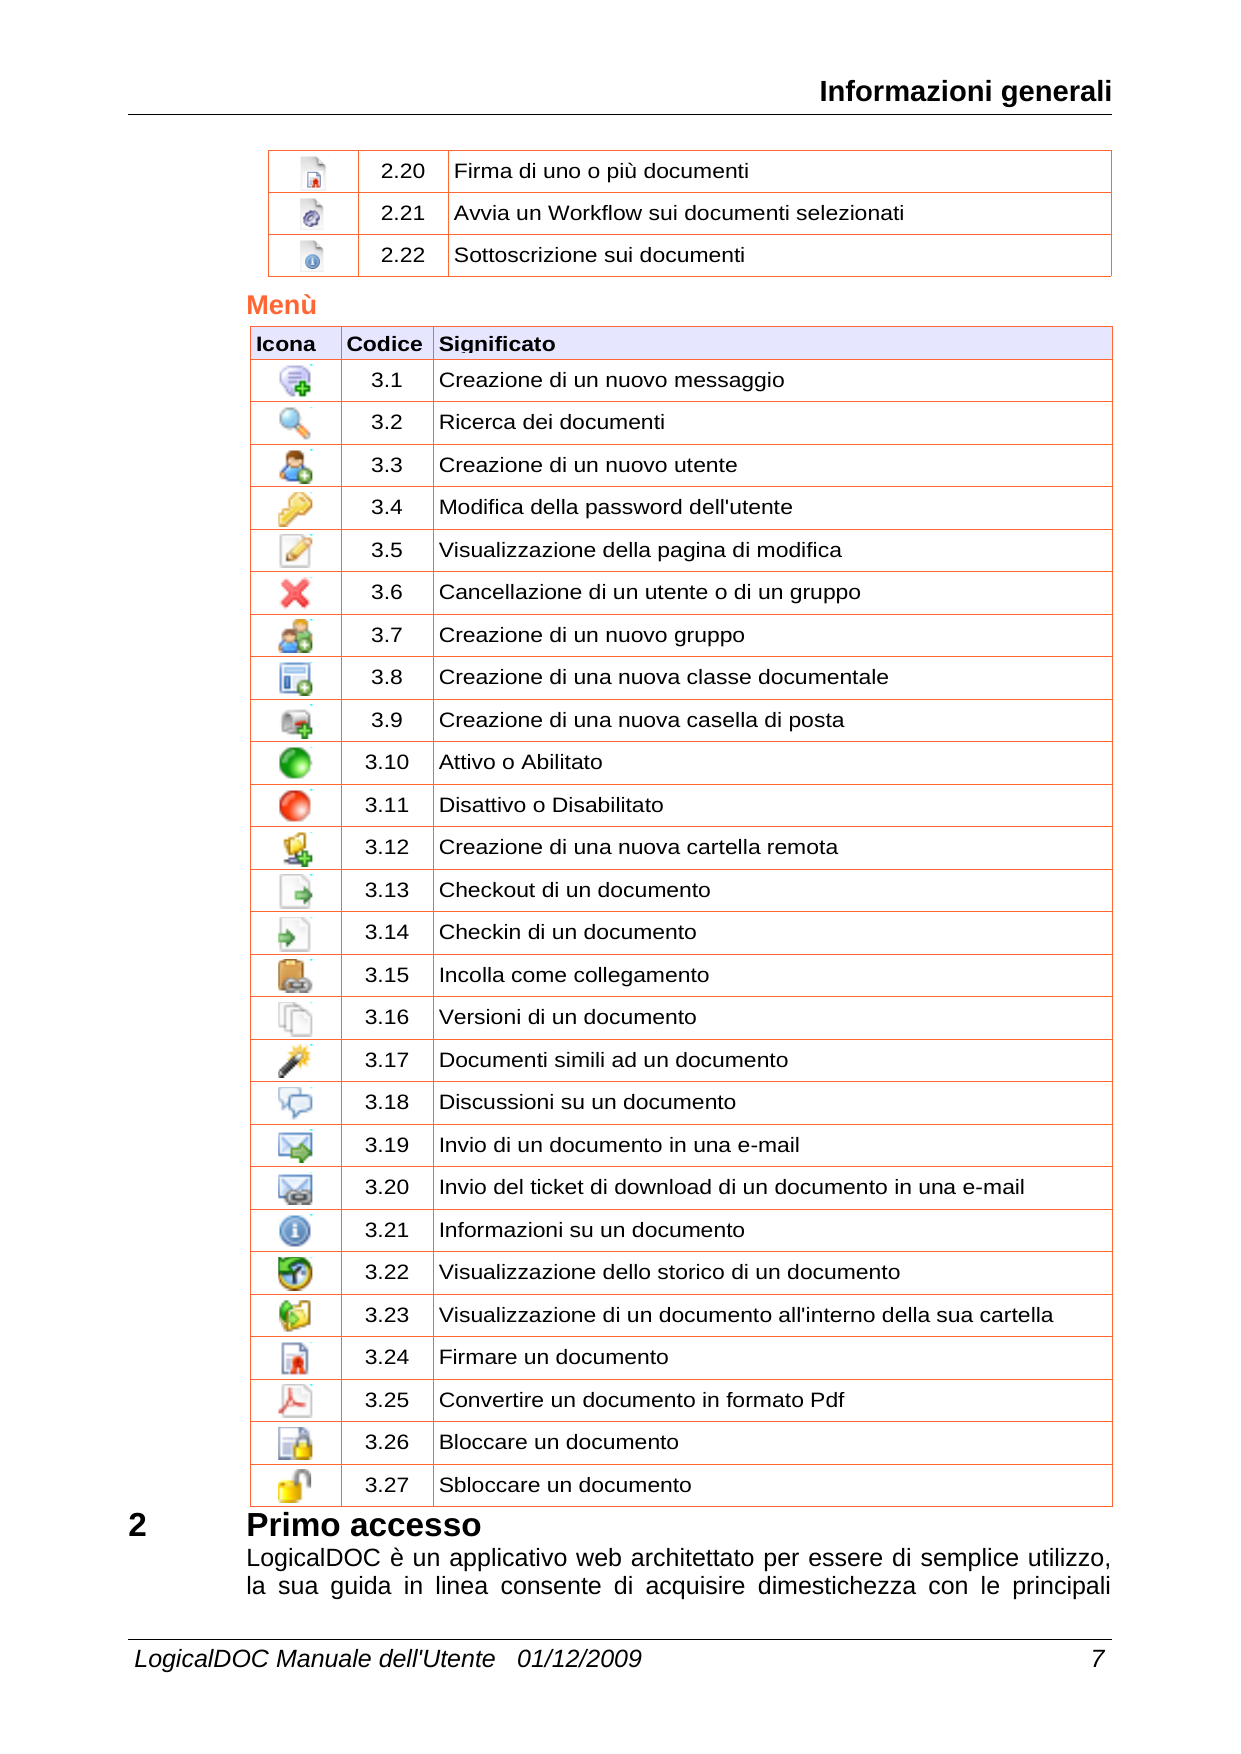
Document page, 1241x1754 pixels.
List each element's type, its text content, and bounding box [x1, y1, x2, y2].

table_cell Invio del ticket di download di un documento in una e-mail [434, 1167, 1112, 1209]
table_header Significato [434, 327, 1112, 359]
picture [278, 492, 313, 527]
table_cell [251, 402, 341, 444]
table_cell 3.16 [342, 997, 433, 1039]
text LogicalDOC è un applicativo web architettato per essere di semplice utilizzo, la sua guida in linea consente di acquisire dimestichezza con le principali [246, 1544, 1112, 1599]
picture [295, 239, 328, 272]
table_cell [251, 1295, 341, 1299]
picture [278, 1342, 313, 1377]
table_cell Documenti simili ad un documento [434, 1040, 1112, 1081]
table_cell Incolla come collegamento [434, 955, 1112, 996]
table_cell [251, 1167, 341, 1204]
table_header Codice [342, 327, 433, 359]
table_cell 2.21 [359, 193, 448, 234]
subtitle Primo accesso [128, 1506, 1112, 1544]
table_cell [251, 1252, 341, 1294]
table_cell [251, 620, 341, 656]
table_cell [251, 445, 341, 449]
picture [278, 874, 313, 909]
table_cell Modifica della password dell'utente [434, 487, 1112, 529]
table_cell [251, 487, 341, 529]
table_cell 3.4 [342, 487, 433, 529]
table_cell Convertire un documento in formato Pdf [434, 1380, 1112, 1421]
picture [278, 959, 313, 993]
table_cell Creazione di un nuovo messaggio [434, 360, 1112, 401]
picture [278, 704, 313, 739]
table_cell 3.14 [342, 912, 433, 954]
table_cell [251, 742, 341, 784]
table_cell [251, 955, 341, 959]
table_cell [251, 530, 341, 534]
table_cell Creazione di una nuova cartella remota [434, 827, 1112, 869]
table_cell 3.11 [342, 785, 433, 826]
table_cell Invio di un documento in una e-mail [434, 1125, 1112, 1166]
table_cell 3.22 [342, 1252, 433, 1294]
table_cell [251, 360, 341, 364]
table_cell 3.9 [342, 700, 433, 741]
table_cell Checkin di un documento [434, 912, 1112, 954]
table_cell Discussioni su un documento [434, 1082, 1112, 1124]
table_cell [251, 705, 341, 741]
table_cell 3.19 [342, 1125, 433, 1166]
table_cell 3.23 [342, 1295, 433, 1336]
table_cell Sottoscrizione sui documenti [449, 235, 1111, 276]
table_cell 3.12 [342, 827, 433, 869]
table_cell 3.3 [342, 445, 433, 486]
picture [278, 917, 313, 952]
picture [278, 534, 313, 568]
table_cell [251, 997, 341, 1039]
picture [278, 1257, 313, 1291]
picture [278, 1087, 313, 1122]
table_cell [251, 1045, 341, 1081]
table_cell Visualizzazione dello storico di un documento [434, 1252, 1112, 1294]
table_cell [251, 1380, 341, 1384]
picture [278, 789, 313, 824]
table_cell Visualizzazione della pagina di modifica [434, 530, 1112, 571]
table_cell [251, 1040, 341, 1044]
table_cell 3.27 [342, 1465, 433, 1506]
table_cell 3.26 [342, 1422, 433, 1464]
picture [278, 747, 313, 781]
table_cell [269, 193, 358, 234]
table_cell 3.5 [342, 530, 433, 571]
table_cell [269, 151, 358, 192]
picture [278, 1172, 313, 1205]
table_cell 3.18 [342, 1082, 433, 1124]
table_cell 3.20 [342, 1167, 433, 1209]
table_cell Attivo o Abilitato [434, 742, 1112, 784]
picture [278, 1129, 313, 1163]
table_cell [251, 1300, 341, 1336]
table_cell Firmare un documento [434, 1337, 1112, 1379]
table_cell [251, 1082, 341, 1124]
table_cell 3.10 [342, 742, 433, 784]
table_cell Avvia un Workflow sui documenti selezionati [449, 193, 1111, 234]
table_cell 3.6 [342, 572, 433, 614]
picture [278, 577, 313, 612]
table_cell [251, 450, 341, 486]
table_cell [251, 535, 341, 571]
picture [278, 619, 313, 653]
table_cell [251, 615, 341, 619]
picture [278, 1044, 313, 1078]
table_cell [251, 1210, 341, 1214]
table_cell [251, 785, 341, 789]
table_cell 2.20 [359, 151, 448, 192]
table_cell 3.1 [342, 360, 433, 401]
subtitle Menù [246, 290, 1112, 320]
table_cell 2.22 [359, 235, 448, 276]
picture [295, 197, 328, 230]
table_cell [251, 1337, 341, 1379]
table_cell 3.17 [342, 1040, 433, 1081]
table_cell Creazione di una nuova classe documentale [434, 657, 1112, 699]
table_cell 3.21 [342, 1210, 433, 1251]
picture [295, 155, 330, 191]
table_cell [251, 827, 341, 869]
table_cell [251, 365, 341, 401]
table_cell 3.7 [342, 615, 433, 656]
table_cell 3.2 [342, 402, 433, 444]
table_cell [251, 572, 341, 614]
picture [278, 1214, 313, 1249]
table_cell Disattivo o Disabilitato [434, 785, 1112, 826]
table_cell [251, 912, 341, 954]
picture [278, 407, 313, 442]
table_cell Versioni di un documento [434, 997, 1112, 1039]
table_cell Creazione di un nuovo gruppo [434, 615, 1112, 656]
table_cell Ricerca dei documenti [434, 402, 1112, 444]
picture [278, 662, 313, 696]
table_cell [251, 960, 341, 996]
table_cell 3.15 [342, 955, 433, 996]
table_cell Bloccare un documento [434, 1422, 1112, 1464]
picture [278, 364, 313, 399]
table_cell [251, 875, 341, 911]
table_cell Sbloccare un documento [434, 1465, 1112, 1506]
table_cell Checkout di un documento [434, 870, 1112, 911]
table_cell [251, 1125, 341, 1129]
table_cell 3.13 [342, 870, 433, 911]
table_cell 3.25 [342, 1380, 433, 1421]
table_cell [251, 1130, 341, 1166]
table_cell 3.8 [342, 657, 433, 699]
table_cell Cancellazione di un utente o di un gruppo [434, 572, 1112, 614]
table_cell [251, 700, 341, 704]
table_cell [251, 657, 341, 699]
table_cell [251, 870, 341, 874]
table_cell [251, 1205, 341, 1209]
table_cell Visualizzazione di un documento all'interno della sua cartella [434, 1295, 1112, 1336]
picture [278, 449, 313, 484]
picture [278, 1299, 313, 1334]
table_cell [251, 790, 341, 826]
table_cell [251, 1215, 341, 1251]
table_cell [269, 235, 358, 276]
table_header Icona [251, 327, 341, 359]
table_cell Creazione di una nuova casella di posta [434, 700, 1112, 741]
table_cell Firma di uno o più documenti [449, 151, 1111, 192]
table_cell 3.24 [342, 1337, 433, 1379]
table_cell Creazione di un nuovo utente [434, 445, 1112, 486]
table_cell [251, 1422, 341, 1464]
picture [278, 1002, 313, 1037]
table_cell [251, 1465, 341, 1506]
table_cell Informazioni su un documento [434, 1210, 1112, 1251]
picture [278, 1384, 313, 1418]
picture [278, 832, 313, 867]
table_cell [251, 1385, 341, 1421]
